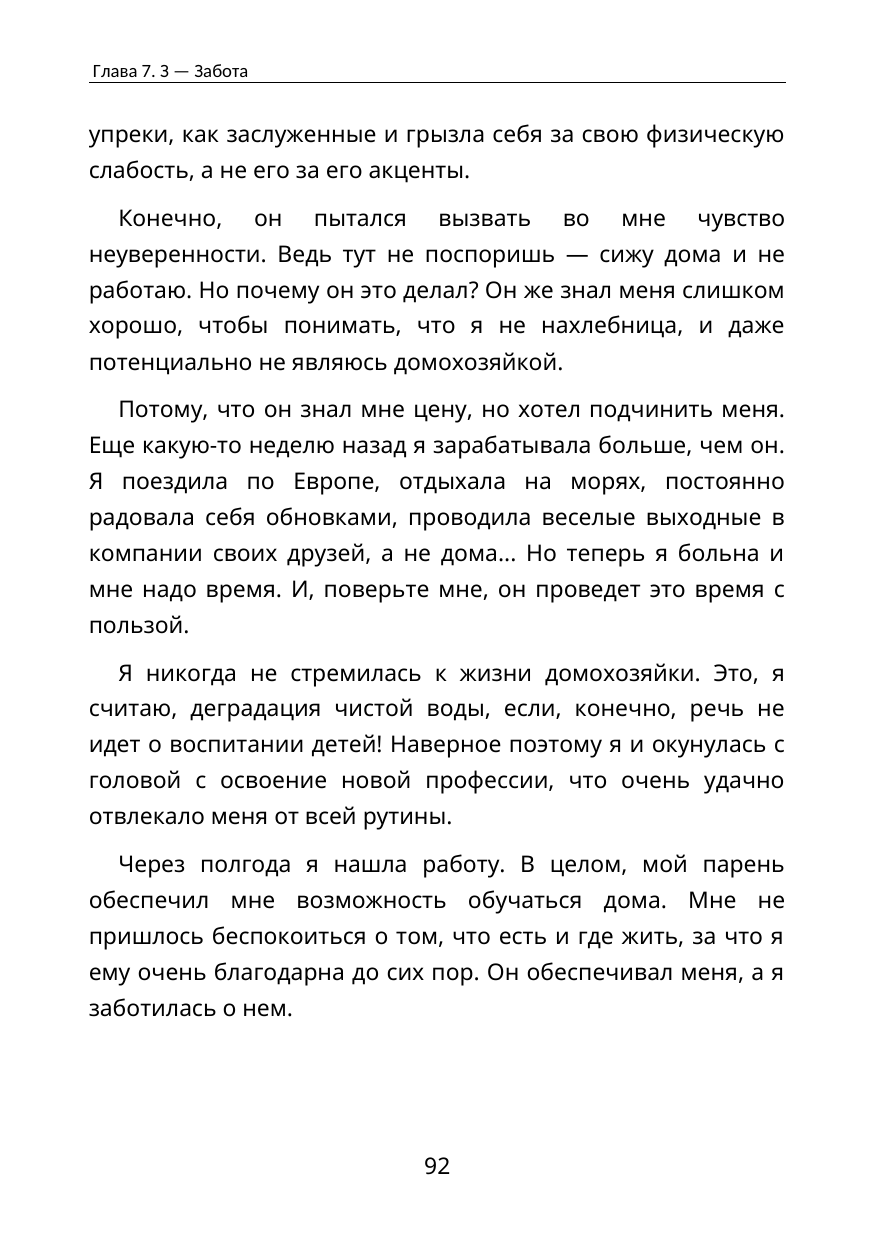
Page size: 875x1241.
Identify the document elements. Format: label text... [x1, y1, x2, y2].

text Я никогда не стремилась к жизни домохозяйки. Это, я считаю, деградация чистой воды, если, конечно, речь не идет о воспитании детей! Наверное поэтому я и окунулась с головой с освоение новой профессии, что очень удачно отвлекало меня от всей рутины. [88, 656, 786, 831]
text Потому, что он знал мне цену, но хотел подчинить меня. Еще какую-то неделю назад я зарабатывала больше, чем он. Я поездила по Европе, отдыхала на морях, постоянно радовала себя обновками, проводила веселые выходные в компании своих друзей, а не дома... Но теперь я больна и мне надо время. И, поверьте мне, он проведет это время с пользой. [88, 393, 786, 640]
text Конечно, он пытался вызвать во мне чувство неуверенности. Ведь тут не поспоришь — сижу дома и не работаю. Но почему он это делал? Он же знал меня слишком хорошо, чтобы понимать, что я не нахлебница, и даже потенциально не являюсь домохозяйкой. [88, 202, 786, 377]
text упреки, как заслуженные и грызла себя за свою физическую слабость, а не его за его акценты. [88, 118, 786, 185]
text Через полгода я нашла работу. В целом, мой парень обеспечил мне возможность обучаться дома. Мне не пришлось беспокоиться о том, что есть и где жить, за что я ему очень благодарна до сих пор. Он обеспечивал меня, а я заботилась о нем. [88, 848, 786, 1023]
